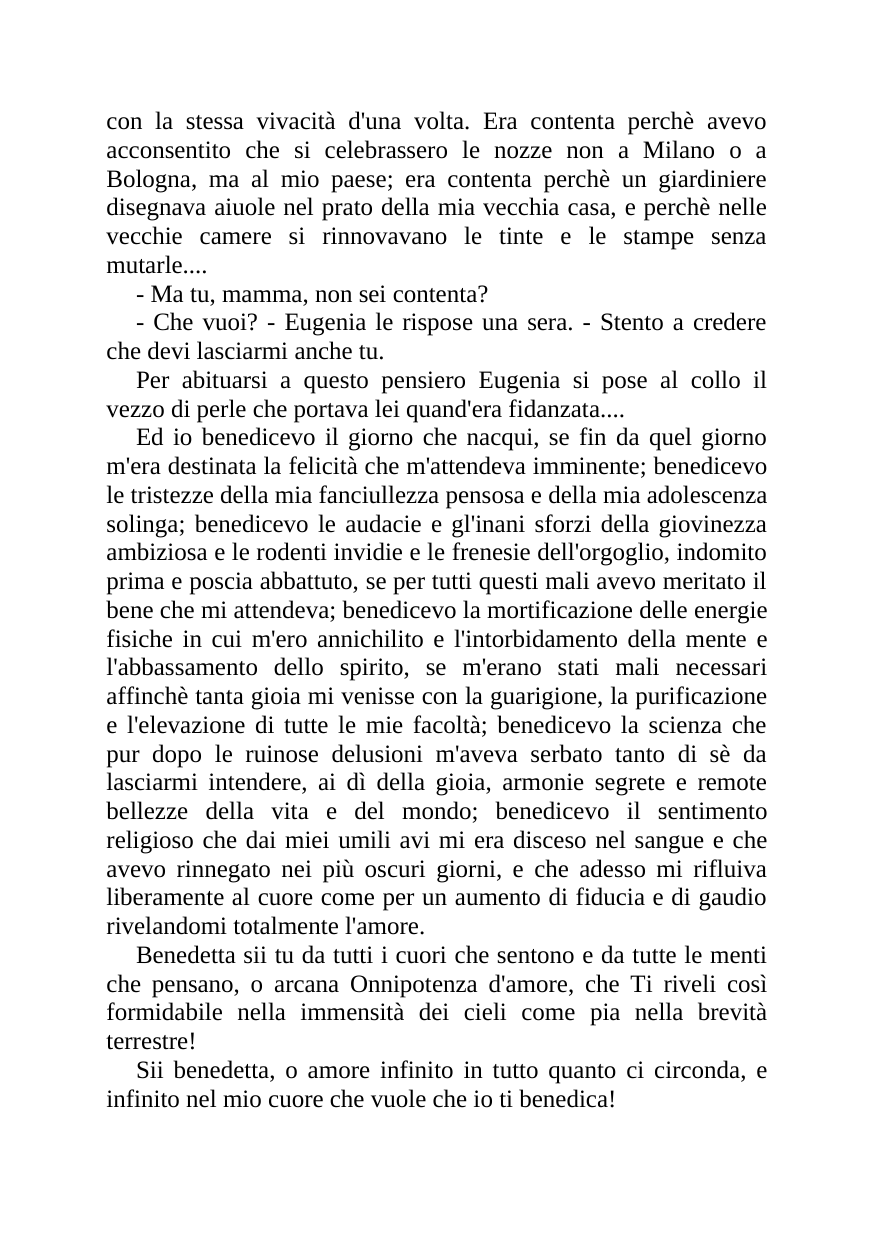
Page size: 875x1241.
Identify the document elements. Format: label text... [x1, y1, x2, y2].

text - Ma tu, mamma, non sei contenta? [106, 279, 768, 307]
text Sii benedetta, o amore infinito in tutto quanto ci circonda, e infinito nel mio cuore che vuole che io ti benedica! [106, 1055, 768, 1112]
text Benedetta sii tu da tutti i cuori che sentono e da tutte le menti che pensano, o arcana Onnipotenza d'amore, che Ti riveli così formidabile nella immensità dei cieli come pia nella brevità terrestre! [106, 940, 768, 1055]
text con la stessa vivacità d'una volta. Era contenta perchè avevo acconsentito che si celebrassero le nozze non a Milano o a Bologna, ma al mio paese; era contenta perchè un giardiniere disegnava aiuole nel prato della mia vecchia casa, e perchè nelle vecchie camere si rinnovavano le tinte e le stampe senza mutarle.... [106, 106, 768, 279]
text - Che vuoi? - Eugenia le rispose una sera. - Stento a credere che devi lasciarmi anche tu. [106, 307, 768, 365]
text Ed io benedicevo il giorno che nacqui, se fin da quel giorno m'era destinata la felicità che m'attendeva imminente; benedicevo le tristezze della mia fanciullezza pensosa e della mia adolescenza solinga; benedicevo le audacie e gl'inani sforzi della giovinezza ambiziosa e le rodenti invidie e le frenesie dell'orgoglio, indomito prima e poscia abbattuto, se per tutti questi mali avevo meritato il bene che mi attendeva; benedicevo la mortificazione delle energie fisiche in cui m'ero annichilito e l'intorbidamento della mente e l'abbassamento dello spirito, se m'erano stati mali necessari affinchè tanta gioia mi venisse con la guarigione, la purificazione e l'elevazione di tutte le mie facoltà; benedicevo la scienza che pur dopo le ruinose delusioni m'aveva serbato tanto di sè da lasciarmi intendere, ai dì della gioia, armonie segrete e remote bellezze della vita e del mondo; benedicevo il sentimento religioso che dai miei umili avi mi era disceso nel sangue e che avevo rinnegato nei più oscuri giorni, e che adesso mi rifluiva liberamente al cuore come per un aumento di fiducia e di gaudio rivelandomi totalmente l'amore. [106, 422, 768, 940]
text Per abituarsi a questo pensiero Eugenia si pose al collo il vezzo di perle che portava lei quand'era fidanzata.... [106, 365, 768, 422]
